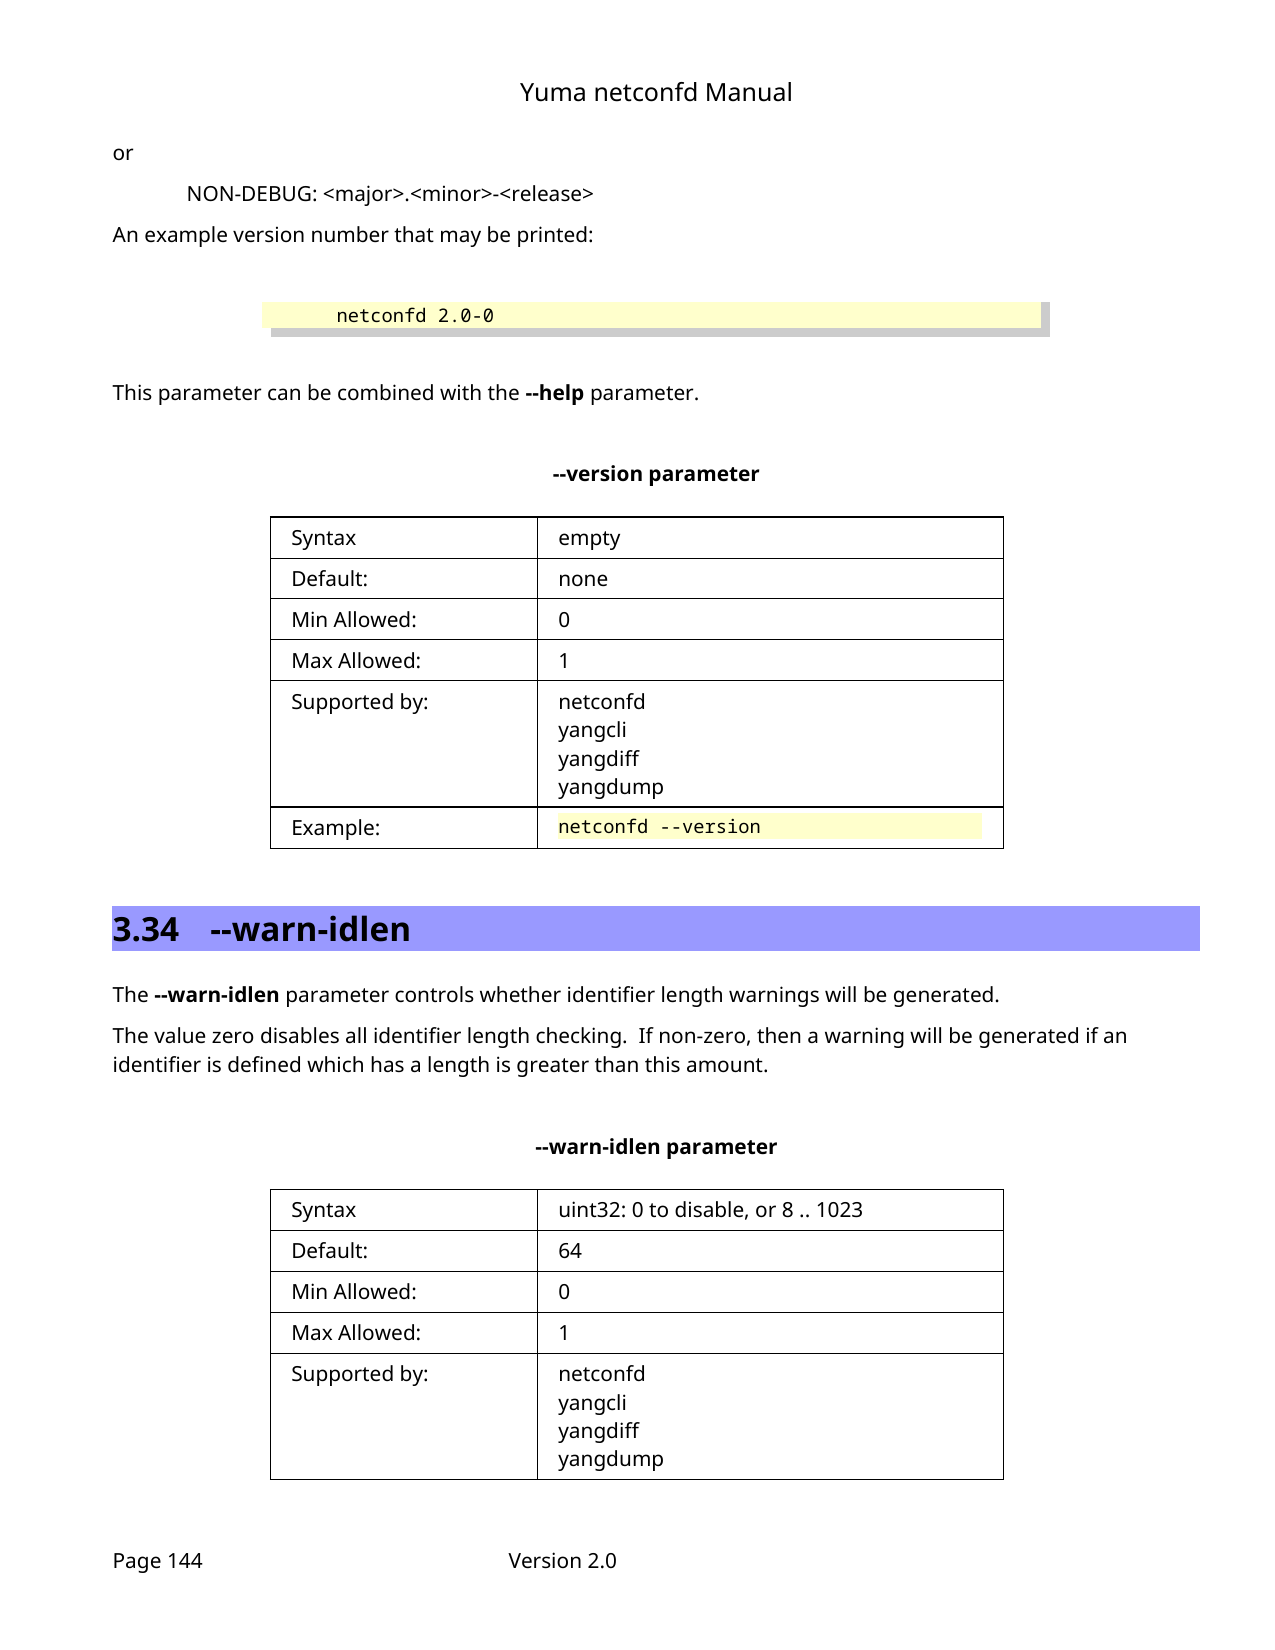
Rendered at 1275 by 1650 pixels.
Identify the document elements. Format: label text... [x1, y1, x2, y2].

text The --warn-idlen parameter controls whether identifier length warnings will be generated. [112, 981, 1200, 1009]
text NON-DEBUG: <major>.<minor>-<release> [112, 179, 1200, 208]
table_cell Max Allowed: [271, 1313, 537, 1352]
text An example version number that may be printed: [112, 220, 1200, 249]
table_cell none [538, 559, 1003, 598]
table_cell 0 [538, 1272, 1003, 1312]
text netconfd 2.0-0 [262, 302, 1041, 328]
table_cell Default: [271, 559, 537, 598]
table_cell 1 [538, 640, 1003, 680]
table_cell netconfd yangcli yangdiff yangdump [538, 1354, 1003, 1479]
table_header uint32: 0 to disable, or 8 .. 1023 [538, 1190, 1003, 1230]
subtitle --warn-idlen parameter [127, 1132, 1185, 1160]
table_cell netconfd --version [538, 808, 1003, 847]
text This parameter can be combined with the --help parameter. [112, 378, 1200, 406]
table_cell Supported by: [271, 1354, 537, 1479]
table_cell Default: [271, 1231, 537, 1271]
table_cell Min Allowed: [271, 1272, 537, 1312]
table_cell 0 [538, 599, 1003, 639]
table_cell netconfd yangcli yangdiff yangdump [538, 681, 1003, 806]
subtitle --version parameter [127, 459, 1185, 488]
text or [112, 138, 1200, 167]
table_header Syntax [271, 1190, 537, 1230]
table_cell 1 [538, 1313, 1003, 1352]
subtitle --warn-idlen [112, 906, 1200, 951]
text The value zero disables all identifier length checking. If non-zero, then a warning will be generated if an identifier is defined which has a length is greater than this amount. [112, 1022, 1200, 1078]
table_header Syntax [271, 518, 537, 557]
table_header empty [538, 518, 1003, 557]
table_cell Max Allowed: [271, 640, 537, 680]
table_cell 64 [538, 1231, 1003, 1271]
table_cell Example: [271, 808, 537, 847]
table_cell Min Allowed: [271, 599, 537, 639]
table_cell Supported by: [271, 681, 537, 806]
